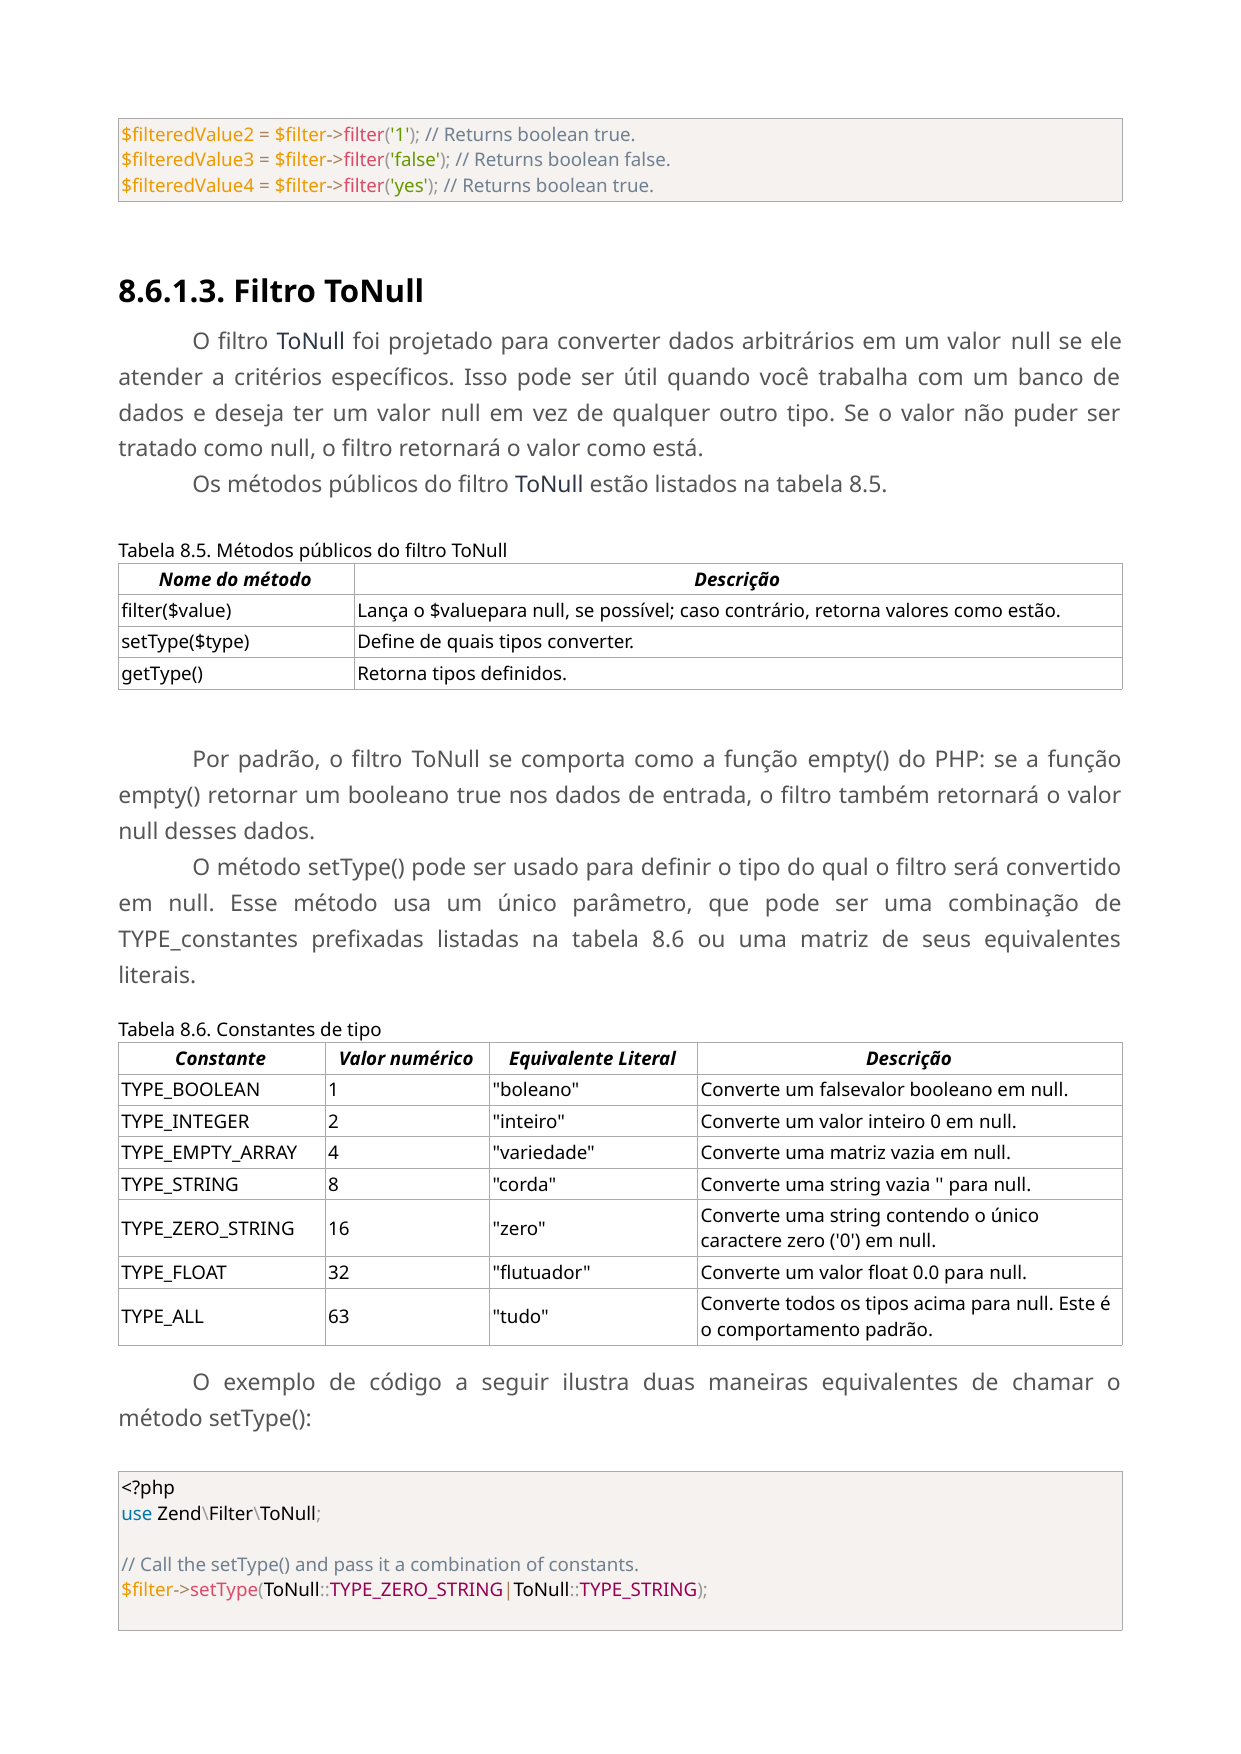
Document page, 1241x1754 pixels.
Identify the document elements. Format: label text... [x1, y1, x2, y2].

table_cell "inteiro" [490, 1106, 697, 1136]
table_cell Converte todos os tipos acima para null. Este é o comportamento padrão. [698, 1289, 1122, 1345]
text Os métodos públicos do filtro ToNull estão listados na tabela 8.5. [118, 468, 1122, 499]
text Tabela 8.5. Métodos públicos do filtro ToNull [118, 537, 1122, 563]
table_header Equivalente Literal [490, 1043, 697, 1073]
table_cell Converte um valor inteiro 0 em null. [698, 1106, 1122, 1136]
text O filtro ToNull foi projetado para converter dados arbitrários em um valor null se ele atender a critérios específicos. Isso pode ser útil quando você trabalha com um banco de dados e deseja ter um valor null em vez de qualquer outro tipo. Se o valor não puder ser tratado como null, o filtro retornará o valor como está. [118, 324, 1122, 464]
subtitle 8.6.1.3. Filtro ToNull [118, 269, 1122, 312]
text // Call the setType() and pass it a combination of constants. [119, 1548, 1122, 1573]
table_cell Converte uma string contendo o único caractere zero ('0') em null. [698, 1200, 1122, 1256]
table_header Descrição [355, 564, 1122, 594]
table_cell getType() [119, 658, 354, 689]
table_cell Lança o $valuepara null, se possível; caso contrário, retorna valores como estão. [355, 595, 1122, 626]
table_cell Converte uma matriz vazia em null. [698, 1137, 1122, 1168]
text $filter->setType(ToNull::TYPE_ZERO_STRING|ToNull::TYPE_STRING); [119, 1573, 1122, 1599]
table_cell 2 [326, 1106, 489, 1136]
table_cell Define de quais tipos converter. [355, 627, 1122, 657]
table_cell 63 [326, 1289, 489, 1345]
text Por padrão, o filtro ToNull se comporta como a função empty() do PHP: se a função empty() retornar um booleano true nos dados de entrada, o filtro também retornará o valor null desses dados. [118, 743, 1122, 846]
table_cell TYPE_FLOAT [119, 1257, 325, 1288]
table_cell filter($value) [119, 595, 354, 626]
text $filteredValue4 = $filter->filter('yes'); // Returns boolean true. [119, 169, 1122, 201]
table_cell 32 [326, 1257, 489, 1288]
table_cell Retorna tipos definidos. [355, 658, 1122, 689]
table_cell "tudo" [490, 1289, 697, 1345]
text Tabela 8.6. Constantes de tipo [118, 1016, 1122, 1042]
table_cell Converte um valor float 0.0 para null. [698, 1257, 1122, 1288]
text O exemplo de código a seguir ilustra duas maneiras equivalentes de chamar o método setType(): [118, 1366, 1122, 1433]
table_cell 8 [326, 1169, 489, 1199]
table_cell TYPE_ALL [119, 1289, 325, 1345]
table_cell "corda" [490, 1169, 697, 1199]
table_cell 4 [326, 1137, 489, 1168]
table_cell Converte um falsevalor booleano em null. [698, 1075, 1122, 1105]
table_cell "variedade" [490, 1137, 697, 1168]
table_cell TYPE_INTEGER [119, 1106, 325, 1136]
table_cell TYPE_STRING [119, 1169, 325, 1199]
table_cell "flutuador" [490, 1257, 697, 1288]
table_cell 1 [326, 1075, 489, 1105]
table_header Valor numérico [326, 1043, 489, 1073]
text use Zend\Filter\ToNull; [119, 1497, 1122, 1522]
table_cell 16 [326, 1200, 489, 1256]
table_cell "zero" [490, 1200, 697, 1256]
table_cell Converte uma string vazia '' para null. [698, 1169, 1122, 1199]
table_cell setType($type) [119, 627, 354, 657]
text O método setType() pode ser usado para definir o tipo do qual o filtro será convertido em null. Esse método usa um único parâmetro, que pode ser uma combinação de TYPE_constantes prefixadas listadas na tabela 8.6 ou uma matriz de seus equivalentes literais. [118, 851, 1122, 990]
table_header Descrição [698, 1043, 1122, 1073]
text <?php [119, 1472, 1122, 1497]
table_cell TYPE_EMPTY_ARRAY [119, 1137, 325, 1168]
table_cell TYPE_BOOLEAN [119, 1075, 325, 1105]
text $filteredValue2 = $filter->filter('1'); // Returns boolean true. [119, 119, 1122, 144]
table_cell TYPE_ZERO_STRING [119, 1200, 325, 1256]
text $filteredValue3 = $filter->filter('false'); // Returns boolean false. [119, 144, 1122, 169]
table_cell "boleano" [490, 1075, 697, 1105]
table_header Nome do método [119, 564, 354, 594]
table_header Constante [119, 1043, 325, 1073]
